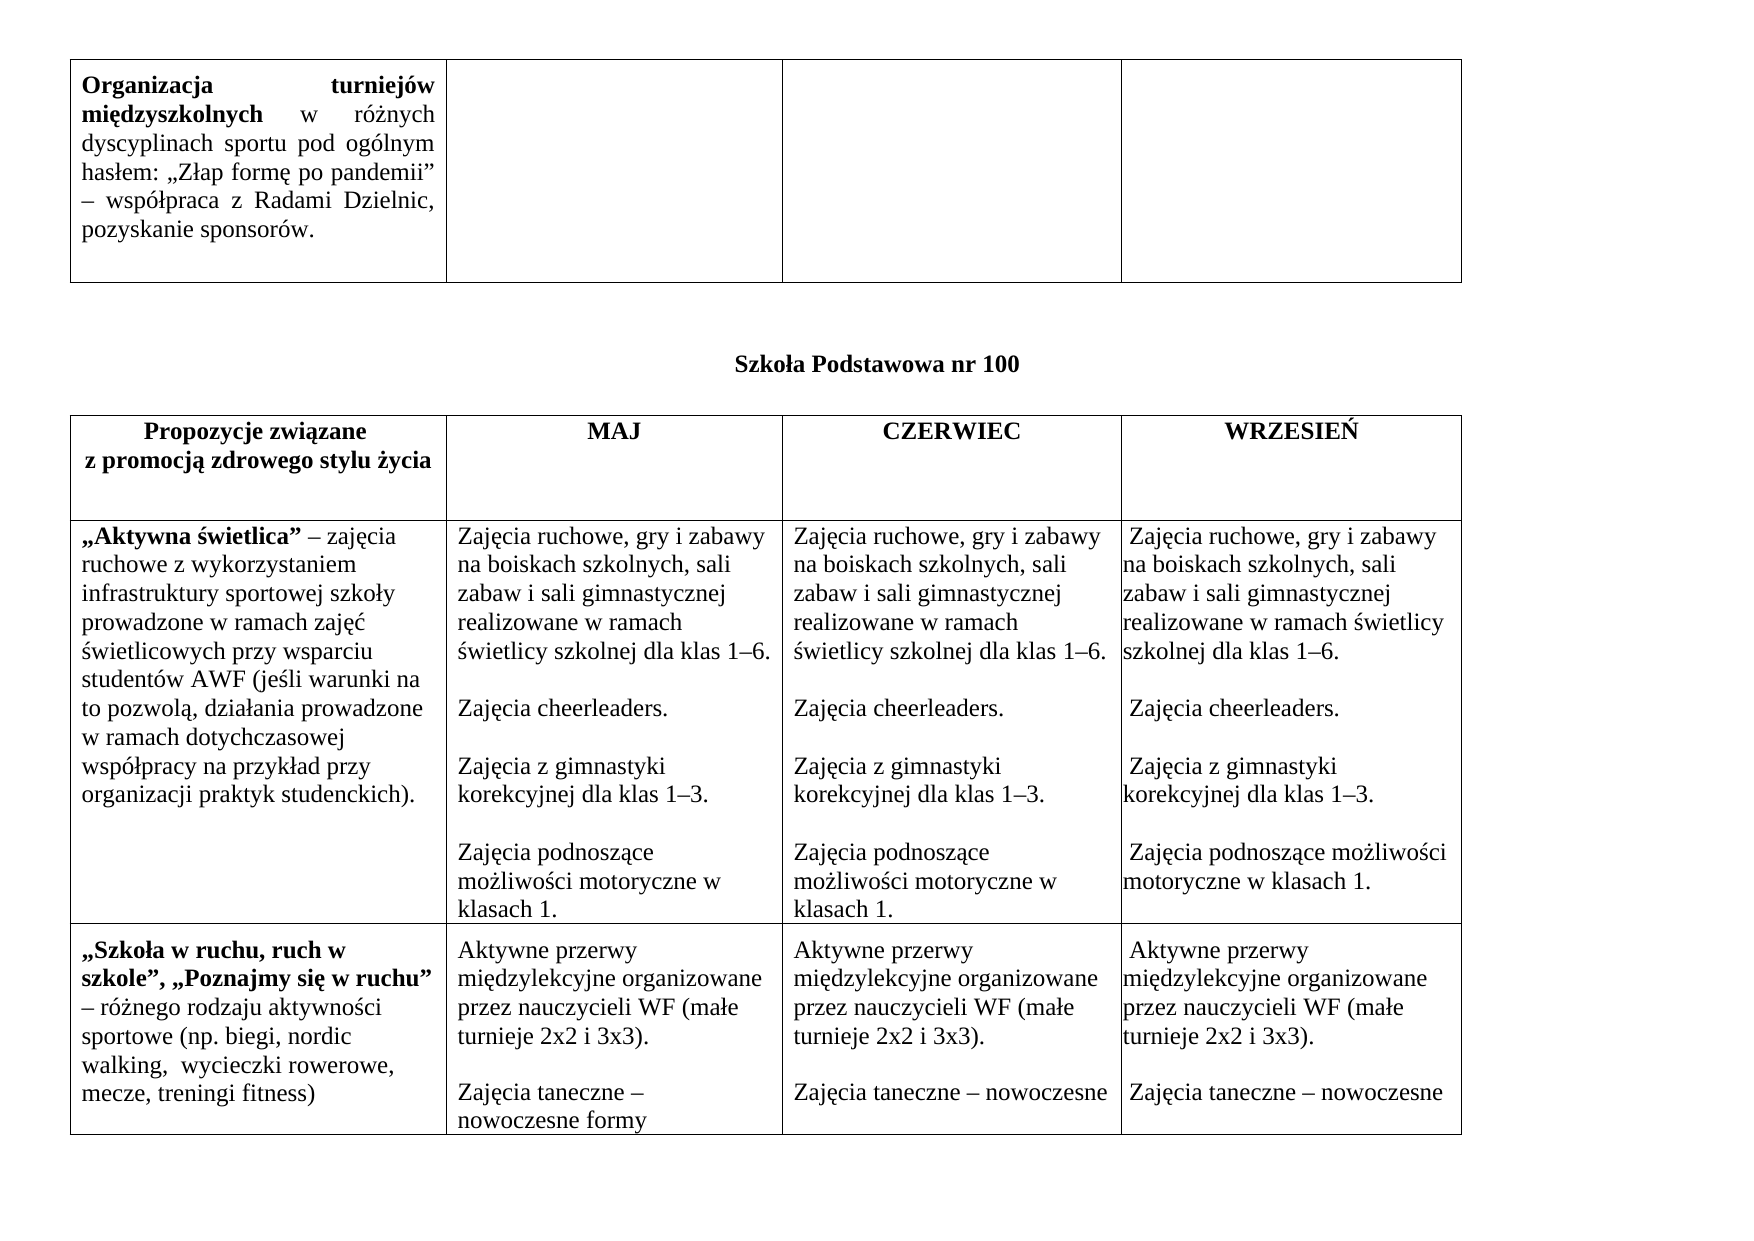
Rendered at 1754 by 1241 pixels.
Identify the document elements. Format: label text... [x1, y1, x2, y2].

table_cell Zajęcia ruchowe, gry i zabawy na boiskach szkolnych, sali zabaw i sali gimnastycznej realizowane w ramach świetlicy szkolnej dla klas 1–6. Zajęcia cheerleaders. Zajęcia z gimnastyki korekcyjnej dla klas 1–3. Zajęcia podnoszące możliwości motoryczne w klasach 1. [783, 521, 1121, 923]
table_cell Aktywne przerwy międzylekcyjne organizowane przez nauczycieli WF (małe turnieje 2x2 i 3x3). Zajęcia taneczne – nowoczesne [1122, 924, 1461, 1134]
table_cell [447, 60, 782, 282]
table_cell [783, 60, 1121, 282]
text Szkoła Podstawowa nr 100 [148, 349, 1606, 378]
table_cell Zajęcia ruchowe, gry i zabawy na boiskach szkolnych, sali zabaw i sali gimnastycznej realizowane w ramach świetlicy szkolnej dla klas 1–6. Zajęcia cheerleaders. Zajęcia z gimnastyki korekcyjnej dla klas 1–3. Zajęcia podnoszące możliwości motoryczne w klasach 1. [1122, 521, 1461, 923]
table_cell Zajęcia ruchowe, gry i zabawy na boiskach szkolnych, sali zabaw i sali gimnastycznej realizowane w ramach świetlicy szkolnej dla klas 1–6. Zajęcia cheerleaders. Zajęcia z gimnastyki korekcyjnej dla klas 1–3. Zajęcia podnoszące możliwości motoryczne w klasach 1. [447, 521, 782, 923]
table_header CZERWIEC [783, 416, 1121, 520]
table_cell „Aktywna świetlica” – zajęcia ruchowe z wykorzystaniem infrastruktury sportowej szkoły prowadzone w ramach zajęć świetlicowych przy wsparciu studentów AWF (jeśli warunki na to pozwolą, działania prowadzone w ramach dotychczasowej współpracy na przykład przy organizacji praktyk studenckich). [71, 521, 446, 923]
table_header MAJ [447, 416, 782, 520]
table_header WRZESIEŃ [1122, 416, 1461, 520]
table_cell Aktywne przerwy międzylekcyjne organizowane przez nauczycieli WF (małe turnieje 2x2 i 3x3). Zajęcia taneczne – nowoczesne [783, 924, 1121, 1134]
table_cell Aktywne przerwy międzylekcyjne organizowane przez nauczycieli WF (małe turnieje 2x2 i 3x3). Zajęcia taneczne – nowoczesne formy [447, 924, 782, 1134]
table_cell „Szkoła w ruchu, ruch w szkole”, „Poznajmy się w ruchu” – różnego rodzaju aktywności sportowe (np. biegi, nordic walking, wycieczki rowerowe, mecze, treningi fitness) [71, 924, 446, 1134]
table_cell Organizacja turniejów międzyszkolnych w różnych dyscyplinach sportu pod ogólnym hasłem: „Złap formę po pandemii” – współpraca z Radami Dzielnic, pozyskanie sponsorów. [71, 60, 446, 282]
table_header Propozycje związane z promocją zdrowego stylu życia [71, 416, 446, 520]
table_cell [1122, 60, 1461, 282]
